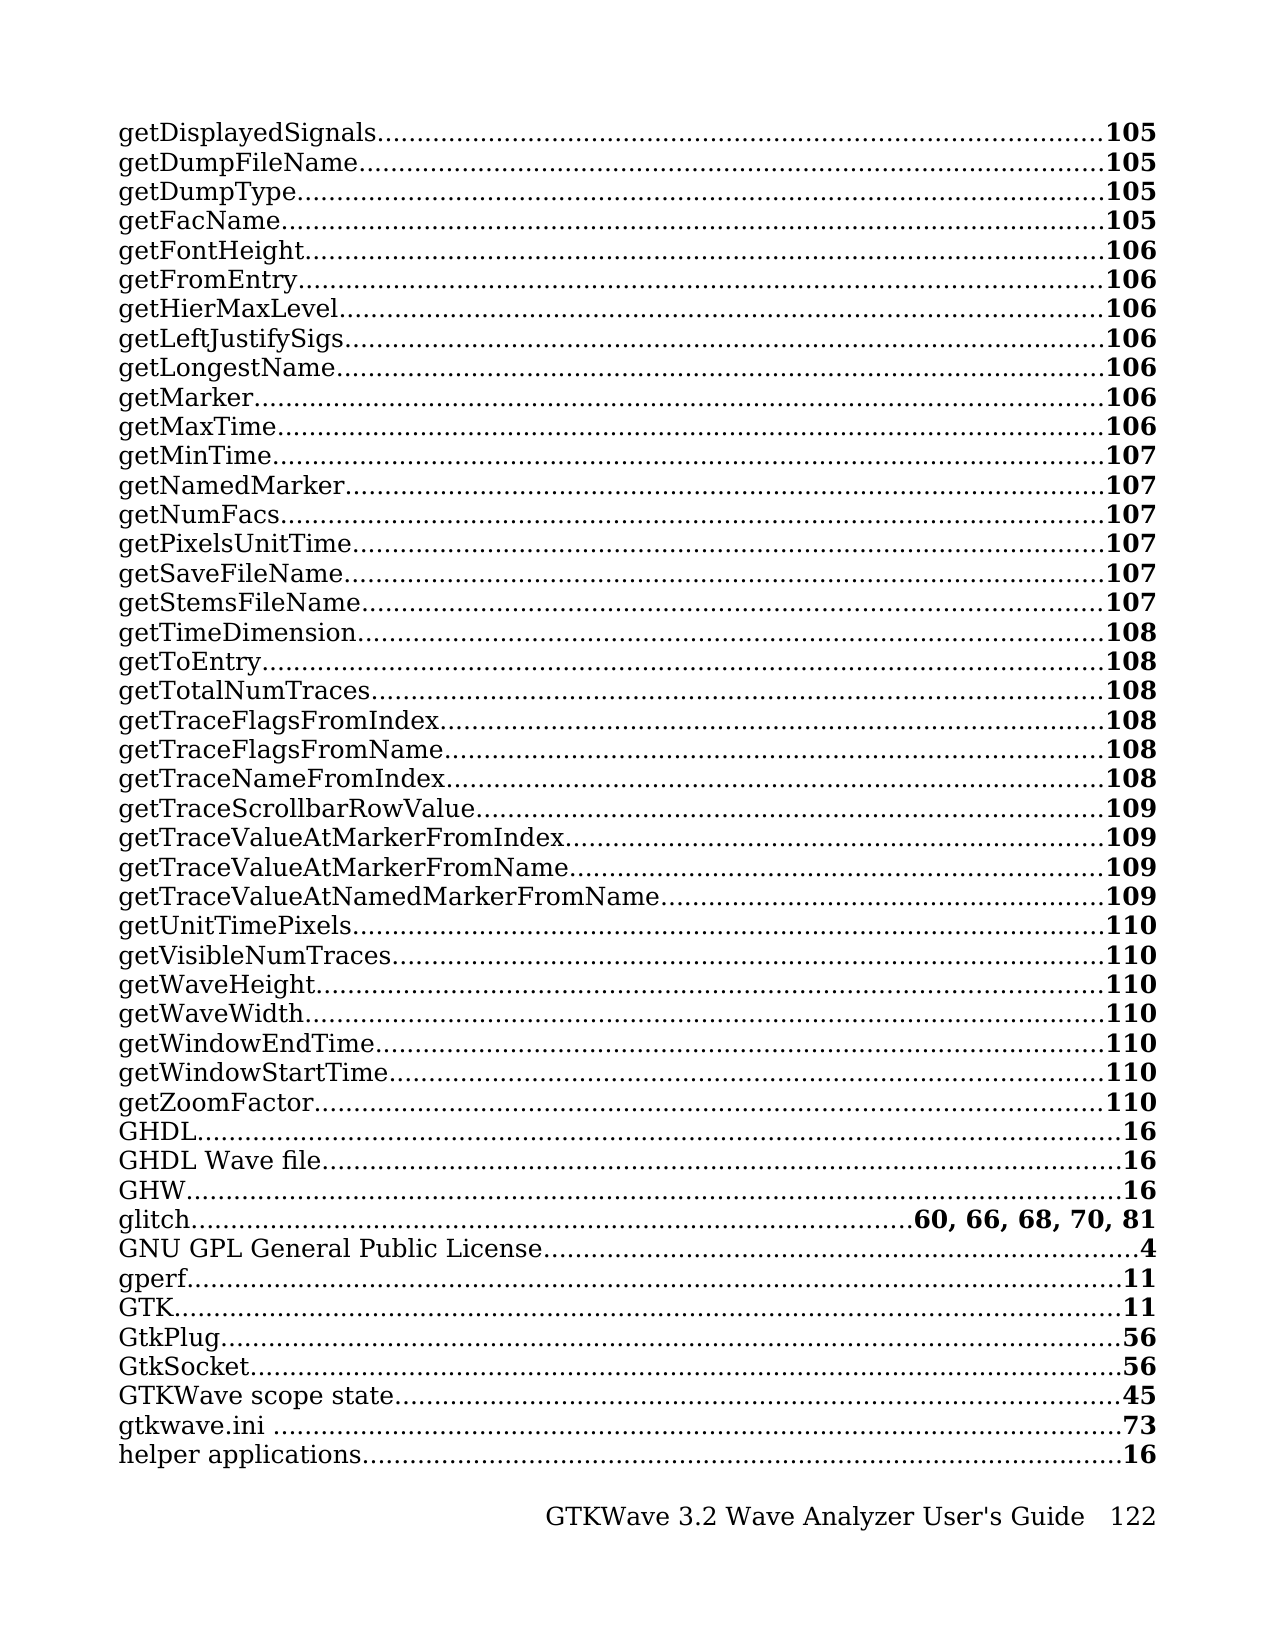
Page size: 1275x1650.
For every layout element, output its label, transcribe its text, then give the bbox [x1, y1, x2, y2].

text getNumFacs 107 [118, 500, 1157, 529]
text getMarker 106 [118, 382, 1157, 412]
text getWindowStartTime 110 [118, 1058, 1157, 1087]
text GHDL Wave file 16 [118, 1146, 1157, 1176]
text getSaveFileName 107 [118, 559, 1157, 588]
text getTimeDimension 108 [118, 617, 1157, 647]
text glitch 60, 66, 68, 70, 81 [118, 1205, 1157, 1234]
text getFromEntry 106 [118, 265, 1157, 294]
text getPixelsUnitTime 107 [118, 529, 1157, 559]
text getTraceValueAtMarkerFromIndex 109 [118, 823, 1157, 852]
text gperf 11 [118, 1264, 1157, 1293]
text GHDL 16 [118, 1117, 1157, 1146]
text getTraceValueAtMarkerFromName 109 [118, 852, 1157, 882]
text GNU GPL General Public License 4 [118, 1234, 1157, 1264]
text getMaxTime 106 [118, 412, 1157, 441]
text getStemsFileName 107 [118, 588, 1157, 617]
text GHW 16 [118, 1176, 1157, 1205]
text GtkPlug 56 [118, 1322, 1157, 1352]
text getDisplayedSignals 105 [118, 118, 1157, 147]
text getWindowEndTime 110 [118, 1029, 1157, 1058]
text getHierMaxLevel 106 [118, 294, 1157, 324]
text getVisibleNumTraces 110 [118, 941, 1157, 970]
text getZoomFactor 110 [118, 1087, 1157, 1117]
text GTKWave scope state 45 [118, 1381, 1157, 1411]
text getTraceFlagsFromName 108 [118, 735, 1157, 764]
text getMinTime 107 [118, 441, 1157, 471]
text GtkSocket 56 [118, 1352, 1157, 1381]
text helper applications 16 [118, 1440, 1157, 1469]
text getTraceValueAtNamedMarkerFromName 109 [118, 882, 1157, 911]
text getTraceScrollbarRowValue 109 [118, 794, 1157, 823]
text GTK 11 [118, 1293, 1157, 1322]
text getLeftJustifySigs 106 [118, 324, 1157, 353]
text getTraceNameFromIndex 108 [118, 764, 1157, 794]
text getTotalNumTraces 108 [118, 676, 1157, 706]
text getWaveHeight 110 [118, 970, 1157, 999]
text getDumpType 105 [118, 177, 1157, 206]
text gtkwave.ini 73 [118, 1411, 1157, 1440]
text getDumpFileName 105 [118, 147, 1157, 177]
text getLongestName 106 [118, 353, 1157, 382]
text getFontHeight 106 [118, 236, 1157, 265]
text getToEntry 108 [118, 647, 1157, 676]
text getTraceFlagsFromIndex 108 [118, 706, 1157, 735]
text getUnitTimePixels 110 [118, 911, 1157, 941]
text getFacName 105 [118, 206, 1157, 236]
text getWaveWidth 110 [118, 999, 1157, 1029]
text getNamedMarker 107 [118, 471, 1157, 500]
